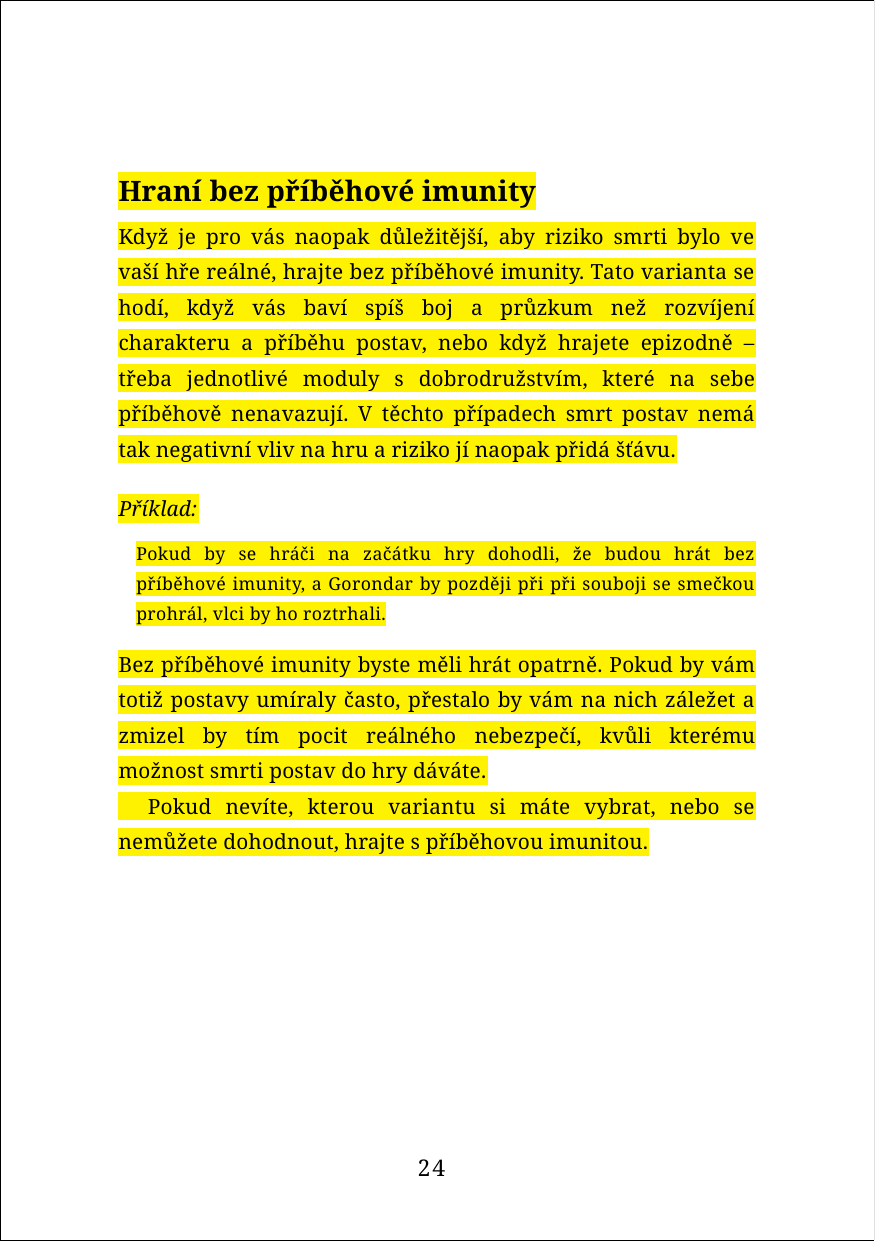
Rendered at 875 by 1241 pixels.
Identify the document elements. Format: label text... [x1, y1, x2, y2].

text Bez příběhové imunity byste měli hrát opatrně. Pokud by vám totiž postavy umíraly často, přestalo by vám na nich záležet a zmizel by tím pocit reálného nebezpečí, kvůli kterému možnost smrti postav do hry dáváte. Pokud nevíte, kterou variantu si máte vybrat, nebo se nemůžete dohodnout, hrajte s příběhovou imunitou. [118, 650, 756, 856]
text Když je pro vás naopak důležitější, aby riziko smrti bylo ve vaší hře reálné, hrajte bez příběhové imunity. Tato varianta se hodí, když vás baví spíš boj a průzkum než rozvíjení charakteru a příběhu postav, nebo když hrajete epizodně – třeba jednotlivé moduly s dobrodružstvím, které na sebe příběhově nenavazují. V těchto případech smrt postav nemá tak negativní vliv na hru a riziko jí naopak přidá šťávu. [118, 222, 756, 463]
text Příklad: [118, 494, 756, 523]
subtitle Hraní bez příběhové imunity [118, 172, 756, 210]
text Pokud by se hráči na začátku hry dohodli, že budou hrát bez příběhové imunity, a Gorondar by později při při souboji se smečkou prohrál, vlci by ho roztrhali. [136, 541, 756, 626]
